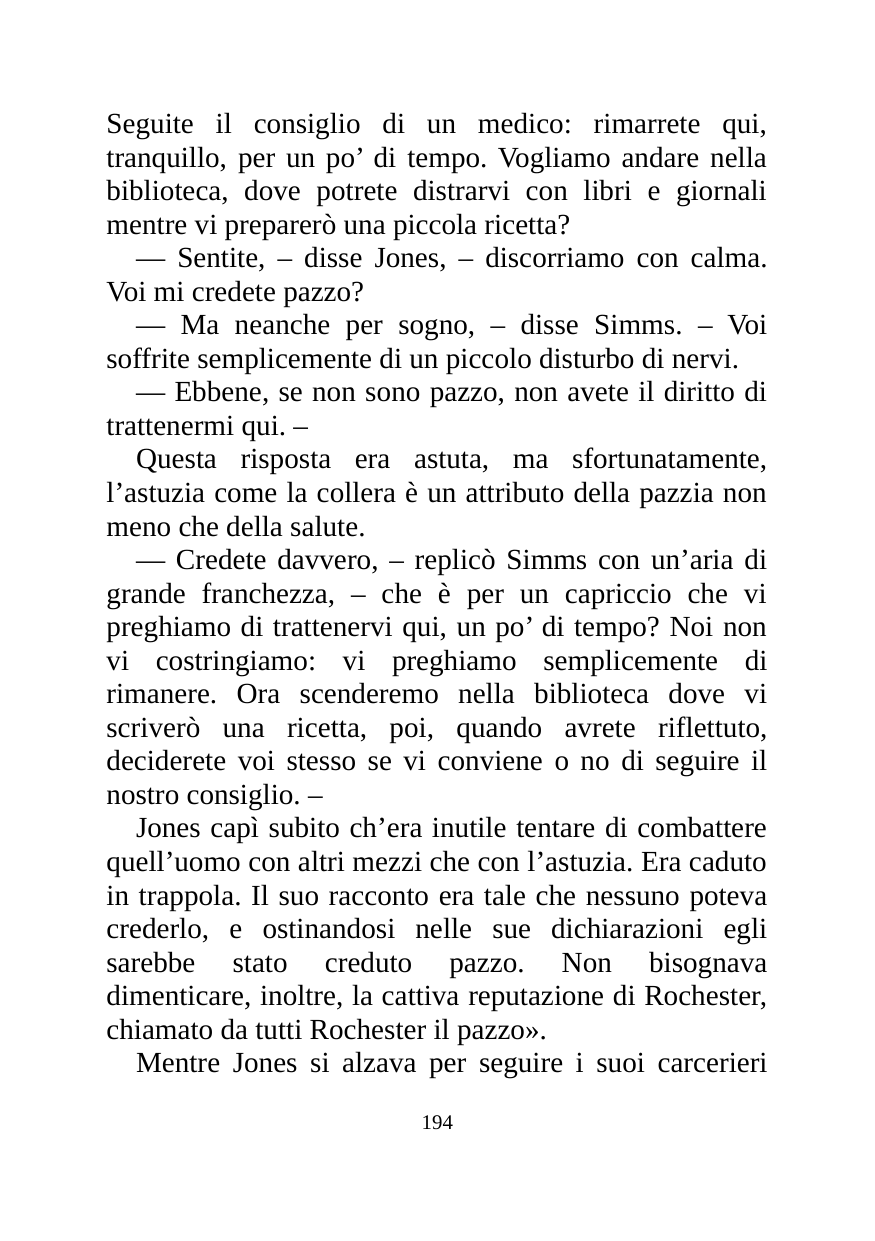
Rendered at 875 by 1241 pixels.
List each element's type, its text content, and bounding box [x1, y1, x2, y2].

text Mentre Jones si alzava per seguire i suoi carcerieri [106, 1045, 768, 1079]
text — Sentite, – disse Jones, – discorriamo con calma. Voi mi credete pazzo? [106, 240, 768, 307]
text — Ma neanche per sogno, – disse Simms. – Voi soffrite semplicemente di un piccolo disturbo di nervi. [106, 307, 768, 374]
text Seguite il consiglio di un medico: rimarrete qui, tranquillo, per un po’ di tempo. Vogliamo andare nella biblioteca, dove potrete distrarvi con libri e giornali mentre vi preparerò una piccola ricetta? [106, 106, 768, 240]
text — Credete davvero, – replicò Simms con un’aria di grande franchezza, – che è per un capriccio che vi preghiamo di trattenervi qui, un po’ di tempo? Noi non vi costringiamo: vi preghiamo semplicemente di rimanere. Ora scenderemo nella biblioteca dove vi scriverò una ricetta, poi, quando avrete riflettuto, deciderete voi stesso se vi conviene o no di seguire il nostro consiglio. – [106, 542, 768, 811]
text — Ebbene, se non sono pazzo, non avete il diritto di trattenermi qui. – [106, 374, 768, 442]
text Questa risposta era astuta, ma sfortunatamente, l’astuzia come la collera è un attributo della pazzia non meno che della salute. [106, 442, 768, 542]
text Jones capì subito ch’era inutile tentare di combattere quell’uomo con altri mezzi che con l’astuzia. Era caduto in trappola. Il suo racconto era tale che nessuno poteva crederlo, e ostinandosi nelle sue dichiarazioni egli sarebbe stato creduto pazzo. Non bisognava dimenticare, inoltre, la cattiva reputazione di Rochester, chiamato da tutti Rochester il pazzo». [106, 811, 768, 1045]
